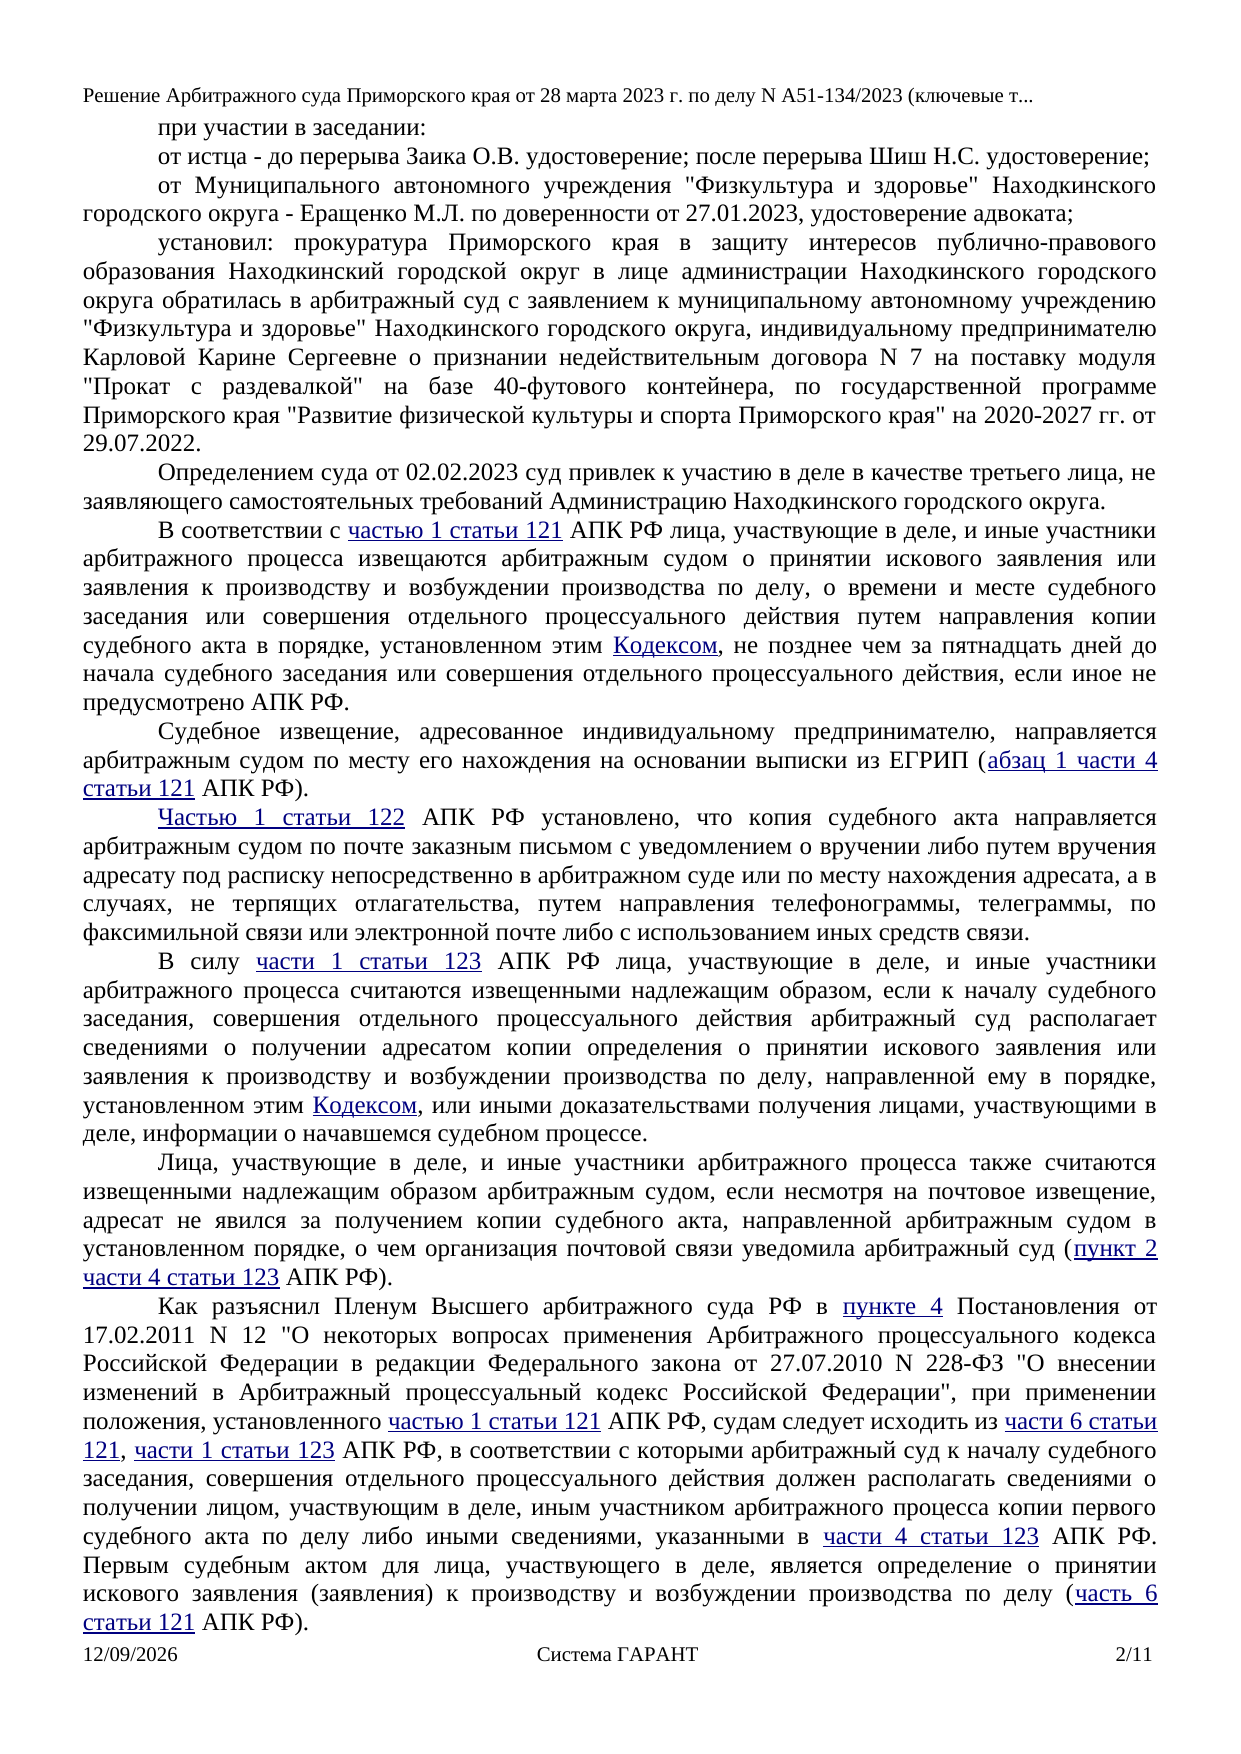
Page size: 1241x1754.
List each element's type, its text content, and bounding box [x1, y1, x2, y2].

text Судебное извещение, адресованное индивидуальному предпринимателю, направляется арбитражным судом по месту его нахождения на основании выписки из ЕГРИП (абзац 1 части 4 статьи 121 АПК РФ). [83, 716, 1157, 802]
text Как разъяснил Пленум Высшего арбитражного суда РФ в пункте 4 Постановления от 17.02.2011 N 12 "О некоторых вопросах применения Арбитражного процессуального кодекса Российской Федерации в редакции Федерального закона от 27.07.2010 N 228-ФЗ "О внесении изменений в Арбитражный процессуальный кодекс Российской Федерации", при применении положения, установленного частью 1 статьи 121 АПК РФ, судам следует исходить из части 6 статьи 121, части 1 статьи 123 АПК РФ, в соответствии с которыми арбитражный суд к началу судебного заседания, совершения отдельного процессуального действия должен располагать сведениями о получении лицом, участвующим в деле, иным участником арбитражного процесса копии первого судебного акта по делу либо иными сведениями, указанными в части 4 статьи 123 АПК РФ. Первым судебным актом для лица, участвующего в деле, является определение о принятии искового заявления (заявления) к производству и возбуждении производства по делу (часть 6 статьи 121 АПК РФ). [83, 1291, 1157, 1636]
text В соответствии с частью 1 статьи 121 АПК РФ лица, участвующие в деле, и иные участники арбитражного процесса извещаются арбитражным судом о принятии искового заявления или заявления к производству и возбуждении производства по делу, о времени и месте судебного заседания или совершения отдельного процессуального действия путем направления копии судебного акта в порядке, установленном этим Кодексом, не позднее чем за пятнадцать дней до начала судебного заседания или совершения отдельного процессуального действия, если иное не предусмотрено АПК РФ. [83, 515, 1157, 716]
text при участии в заседании: [83, 112, 1157, 141]
text Частью 1 статьи 122 АПК РФ установлено, что копия судебного акта направляется арбитражным судом по почте заказным письмом с уведомлением о вручении либо путем вручения адресату под расписку непосредственно в арбитражном суде или по месту нахождения адресата, а в случаях, не терпящих отлагательства, путем направления телефонограммы, телеграммы, по факсимильной связи или электронной почте либо с использованием иных средств связи. [83, 802, 1157, 946]
text Определением суда от 02.02.2023 суд привлек к участию в деле в качестве третьего лица, не заявляющего самостоятельных требований Администрацию Находкинского городского округа. [83, 457, 1157, 515]
text установил: прокуратура Приморского края в защиту интересов публично-правового образования Находкинский городской округ в лице администрации Находкинского городского округа обратилась в арбитражный суд с заявлением к муниципальному автономному учреждению "Физкультура и здоровье" Находкинского городского округа, индивидуальному предпринимателю Карловой Карине Сергеевне о признании недействительным договора N 7 на поставку модуля "Прокат с раздевалкой" на базе 40-футового контейнера, по государственной программе Приморского края "Развитие физической культуры и спорта Приморского края" на 2020-2027 гг. от 29.07.2022. [83, 227, 1157, 457]
text от Муниципального автономного учреждения "Физкультура и здоровье" Находкинского городского округа - Еращенко М.Л. по доверенности от 27.01.2023, удостоверение адвоката; [83, 170, 1157, 227]
text В силу части 1 статьи 123 АПК РФ лица, участвующие в деле, и иные участники арбитражного процесса считаются извещенными надлежащим образом, если к началу судебного заседания, совершения отдельного процессуального действия арбитражный суд располагает сведениями о получении адресатом копии определения о принятии искового заявления или заявления к производству и возбуждении производства по делу, направленной ему в порядке, установленном этим Кодексом, или иными доказательствами получения лицами, участвующими в деле, информации о начавшемся судебном процессе. [83, 946, 1157, 1147]
text от истца - до перерыва Заика О.В. удостоверение; после перерыва Шиш Н.С. удостоверение; [83, 141, 1157, 170]
text Лица, участвующие в деле, и иные участники арбитражного процесса также считаются извещенными надлежащим образом арбитражным судом, если несмотря на почтовое извещение, адресат не явился за получением копии судебного акта, направленной арбитражным судом в установленном порядке, о чем организация почтовой связи уведомила арбитражный суд (пункт 2 части 4 статьи 123 АПК РФ). [83, 1147, 1157, 1291]
